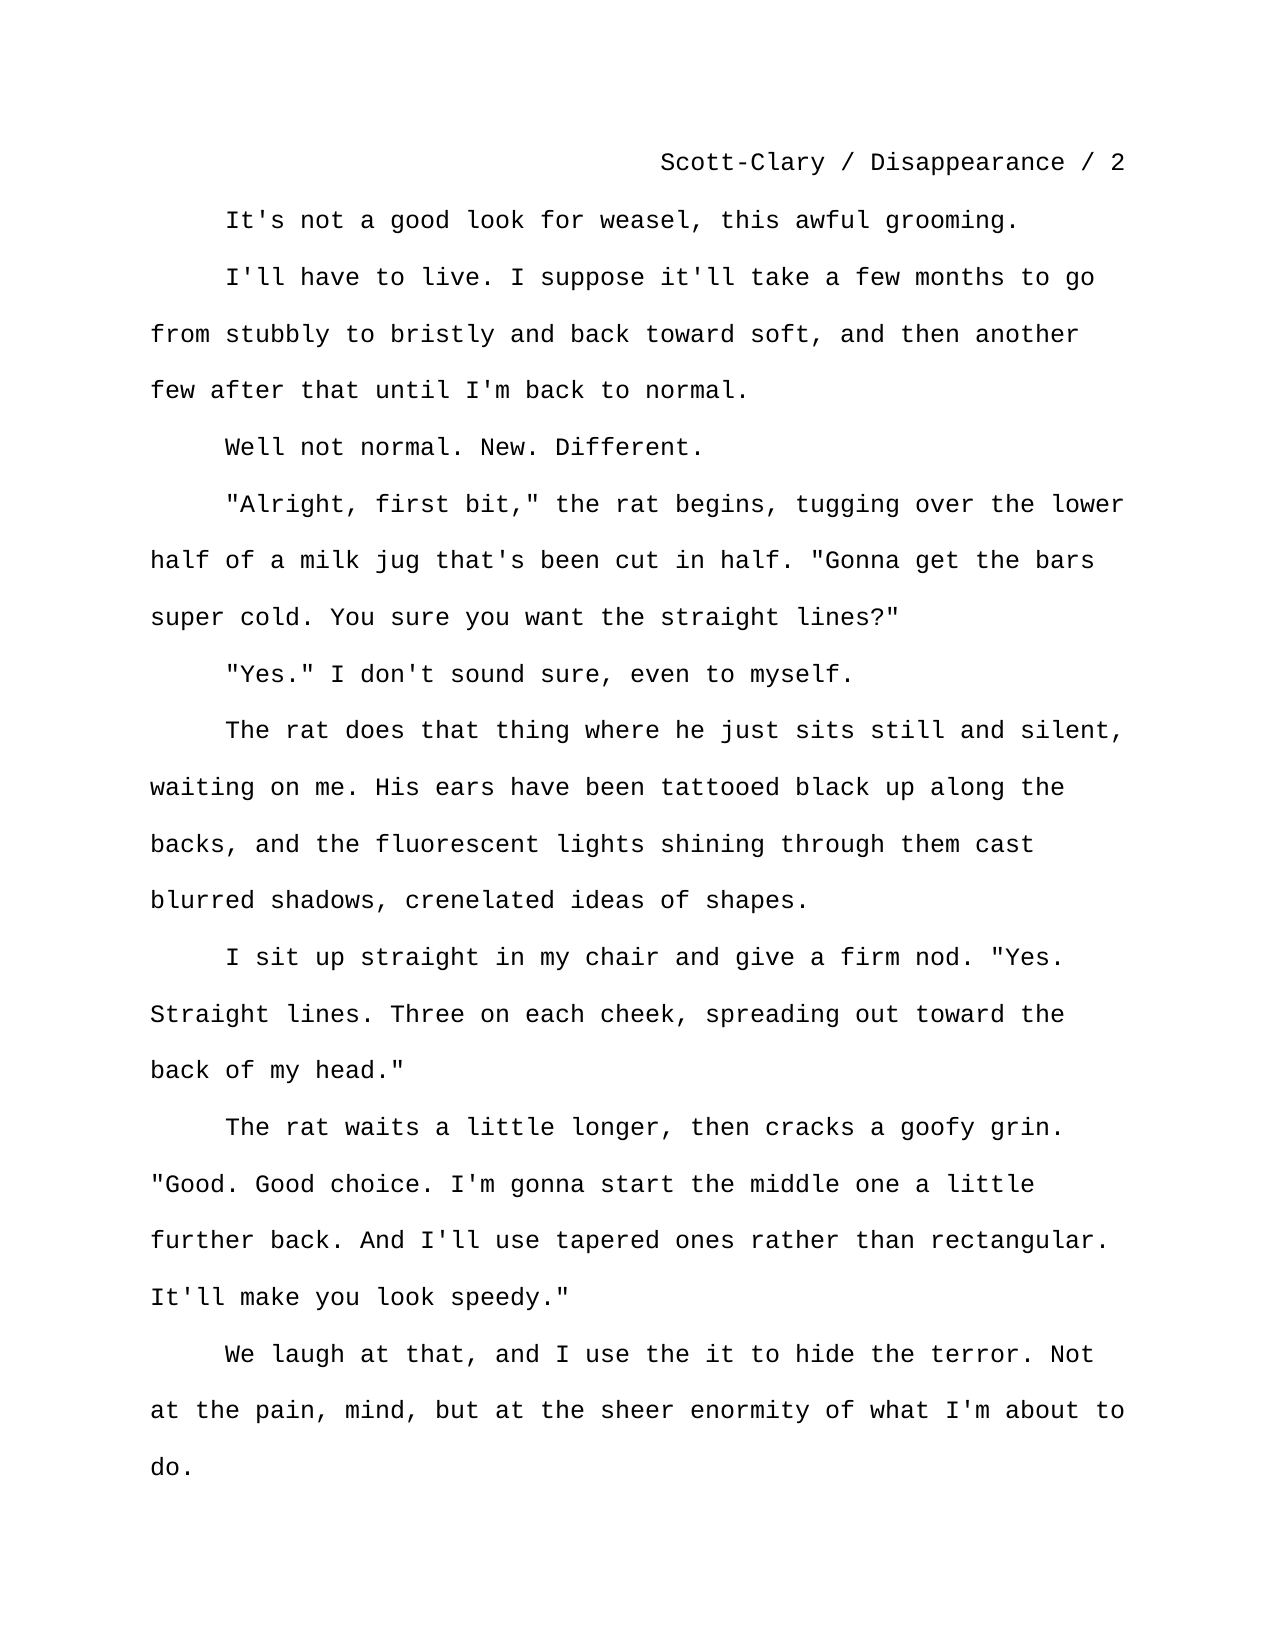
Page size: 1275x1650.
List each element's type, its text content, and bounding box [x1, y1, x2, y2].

text I sit up straight in my chair and give a firm nod. "Yes. Straight lines. Three on each cheek, spreading out toward the back of my head." [150, 944, 1125, 1086]
text "Yes." I don't sound sure, even to myself. [150, 661, 1125, 689]
text The rat waits a little longer, then cracks a goofy grin. "Good. Good choice. I'm gonna start the middle one a little further back. And I'll use tapered ones rather than rectangular. It'll make you look speedy." [150, 1114, 1125, 1313]
text The rat does that thing where he just sits still and silent, waiting on me. His ears have been tattooed black up along the backs, and the fluorescent lights shining through them cast blurred shadows, crenelated ideas of shapes. [150, 718, 1125, 916]
text It's not a good look for weasel, this awful grooming. [150, 208, 1125, 236]
text Well not normal. New. Different. [150, 434, 1125, 463]
text We laugh at that, and I use the it to hide the terror. Not at the pain, mind, but at the sheer enormity of what I'm about to do. [150, 1341, 1125, 1483]
text I'll have to live. I suppose it'll take a few months to go from stubbly to bristly and back toward soft, and then another few after that until I'm back to normal. [150, 264, 1125, 406]
text "Alright, first bit," the rat begins, tugging over the lower half of a milk jug that's been cut in half. "Gonna get the bars super cold. You sure you want the straight lines?" [150, 491, 1125, 633]
